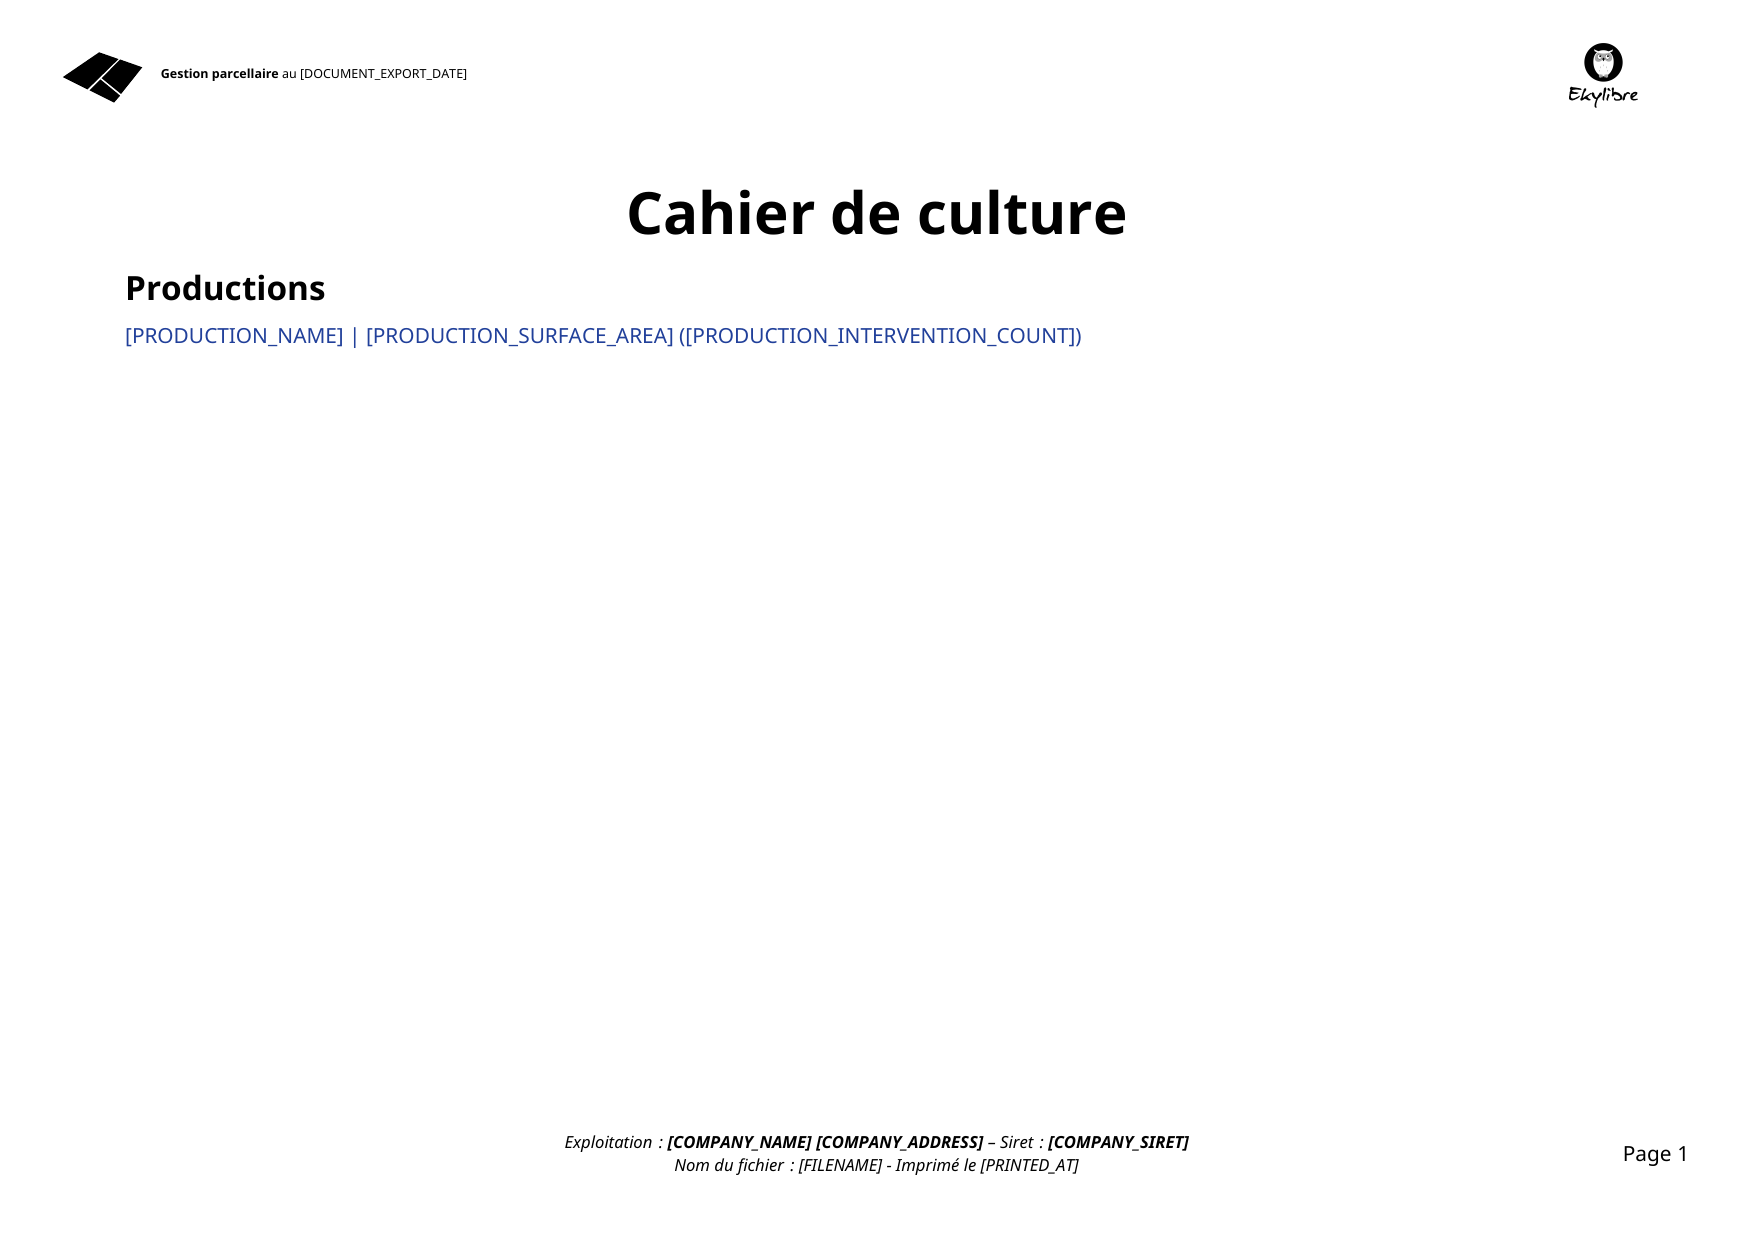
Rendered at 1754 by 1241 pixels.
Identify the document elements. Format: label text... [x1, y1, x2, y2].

picture [1561, 36, 1647, 115]
table_header [PRODUCTION_NAME] | [PRODUCTION_SURFACE_AREA] ([PRODUCTION_INTERVENTION_COUNT]) [125, 321, 1637, 350]
text Productions [125, 264, 1637, 310]
title Cahier de culture [59, 172, 1695, 252]
